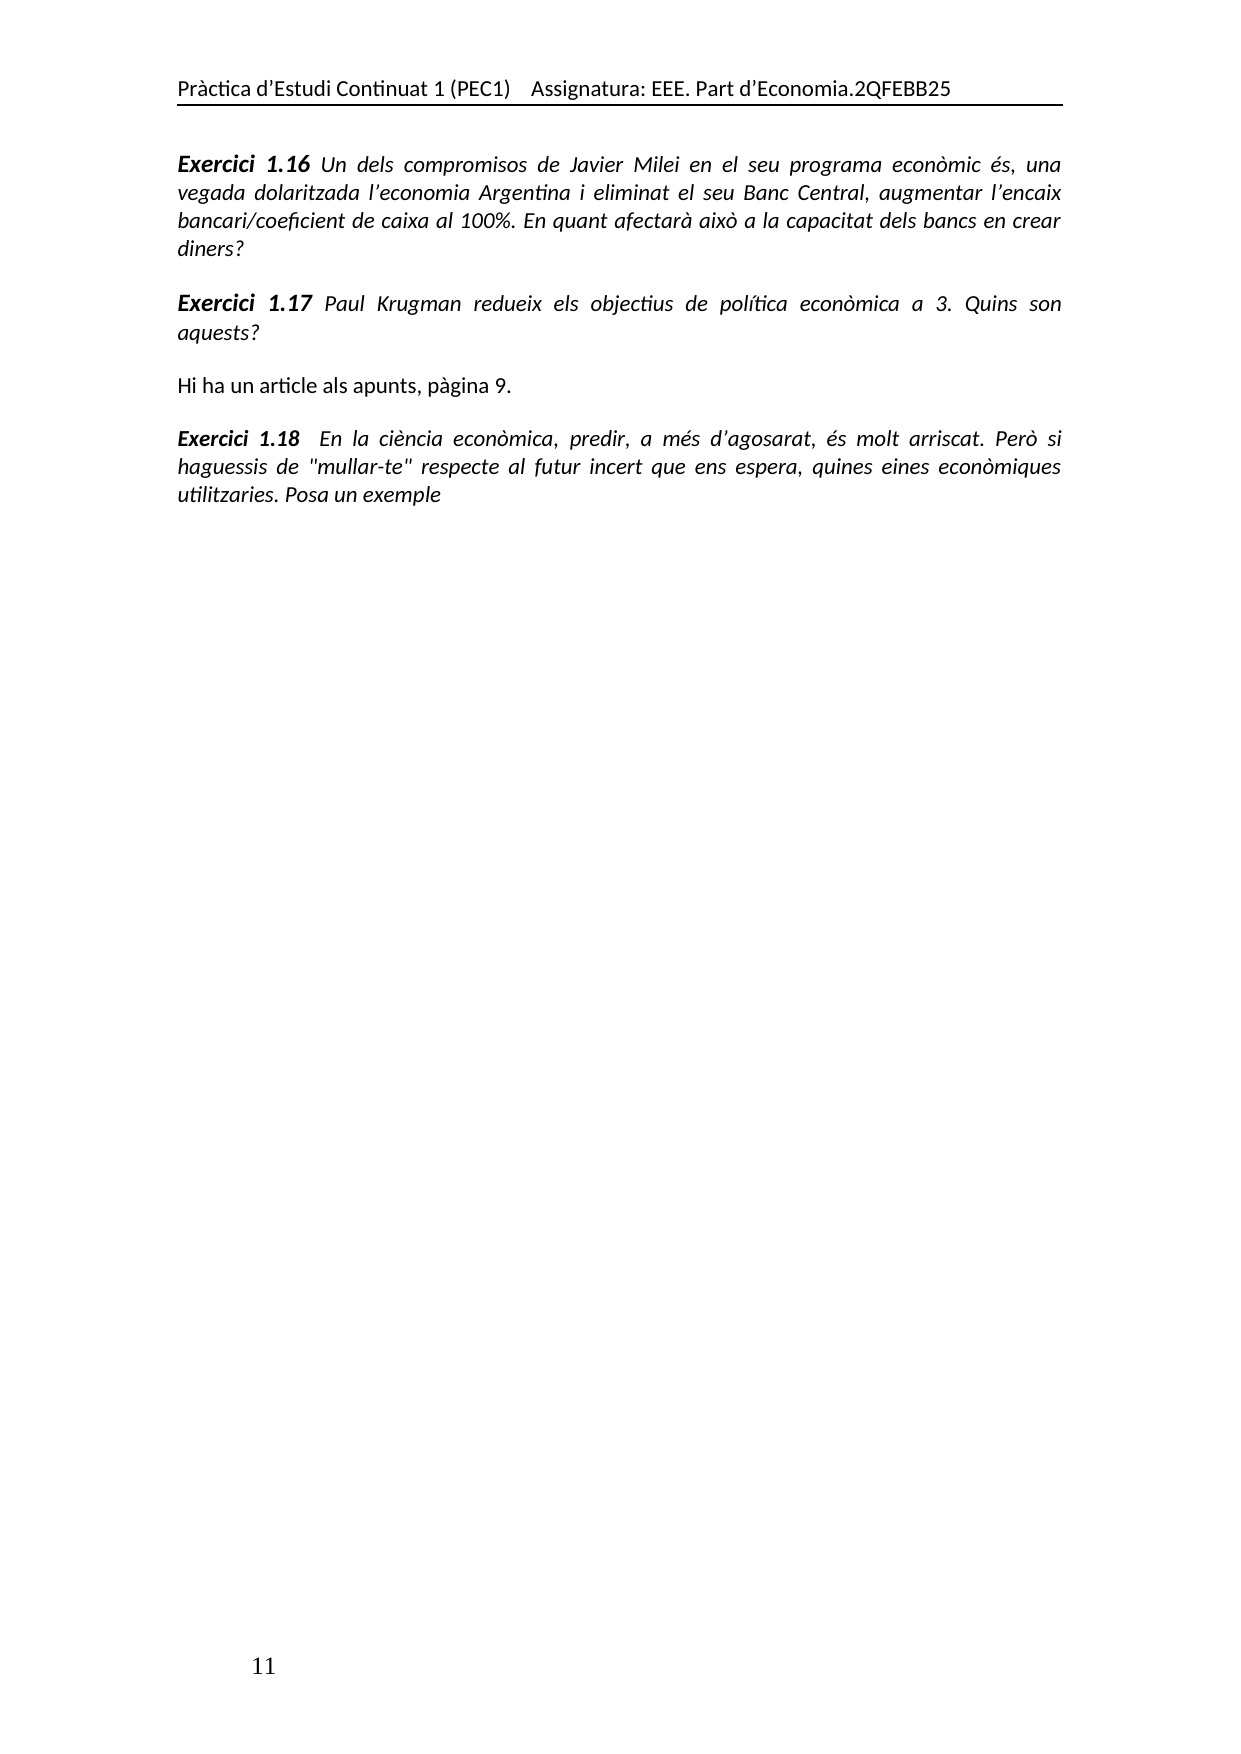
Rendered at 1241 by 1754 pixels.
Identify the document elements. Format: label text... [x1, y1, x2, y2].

text Exercici 1.16 Un dels compromisos de Javier Milei en el seu programa econòmic és, una vegada dolaritzada l’economia Argentina i eliminat el seu Banc Central, augmentar l’encaix bancari/coeficient de caixa al 100%. En quant afectarà això a la capacitat dels bancs en crear diners? [177, 148, 1063, 262]
text Exercici 1.18 En la ciència econòmica, predir, a més d’agosarat, és molt arriscat. Però si haguessis de "mullar-te" respecte al futur incert que ens espera, quines eines econòmiques utilitzaries. Posa un exemple [177, 424, 1063, 508]
text Hi ha un article als apunts, pàgina 9. [177, 371, 1063, 399]
text Exercici 1.17 Paul Krugman redueix els objectius de política econòmica a 3. Quins son aquests? [177, 287, 1063, 346]
